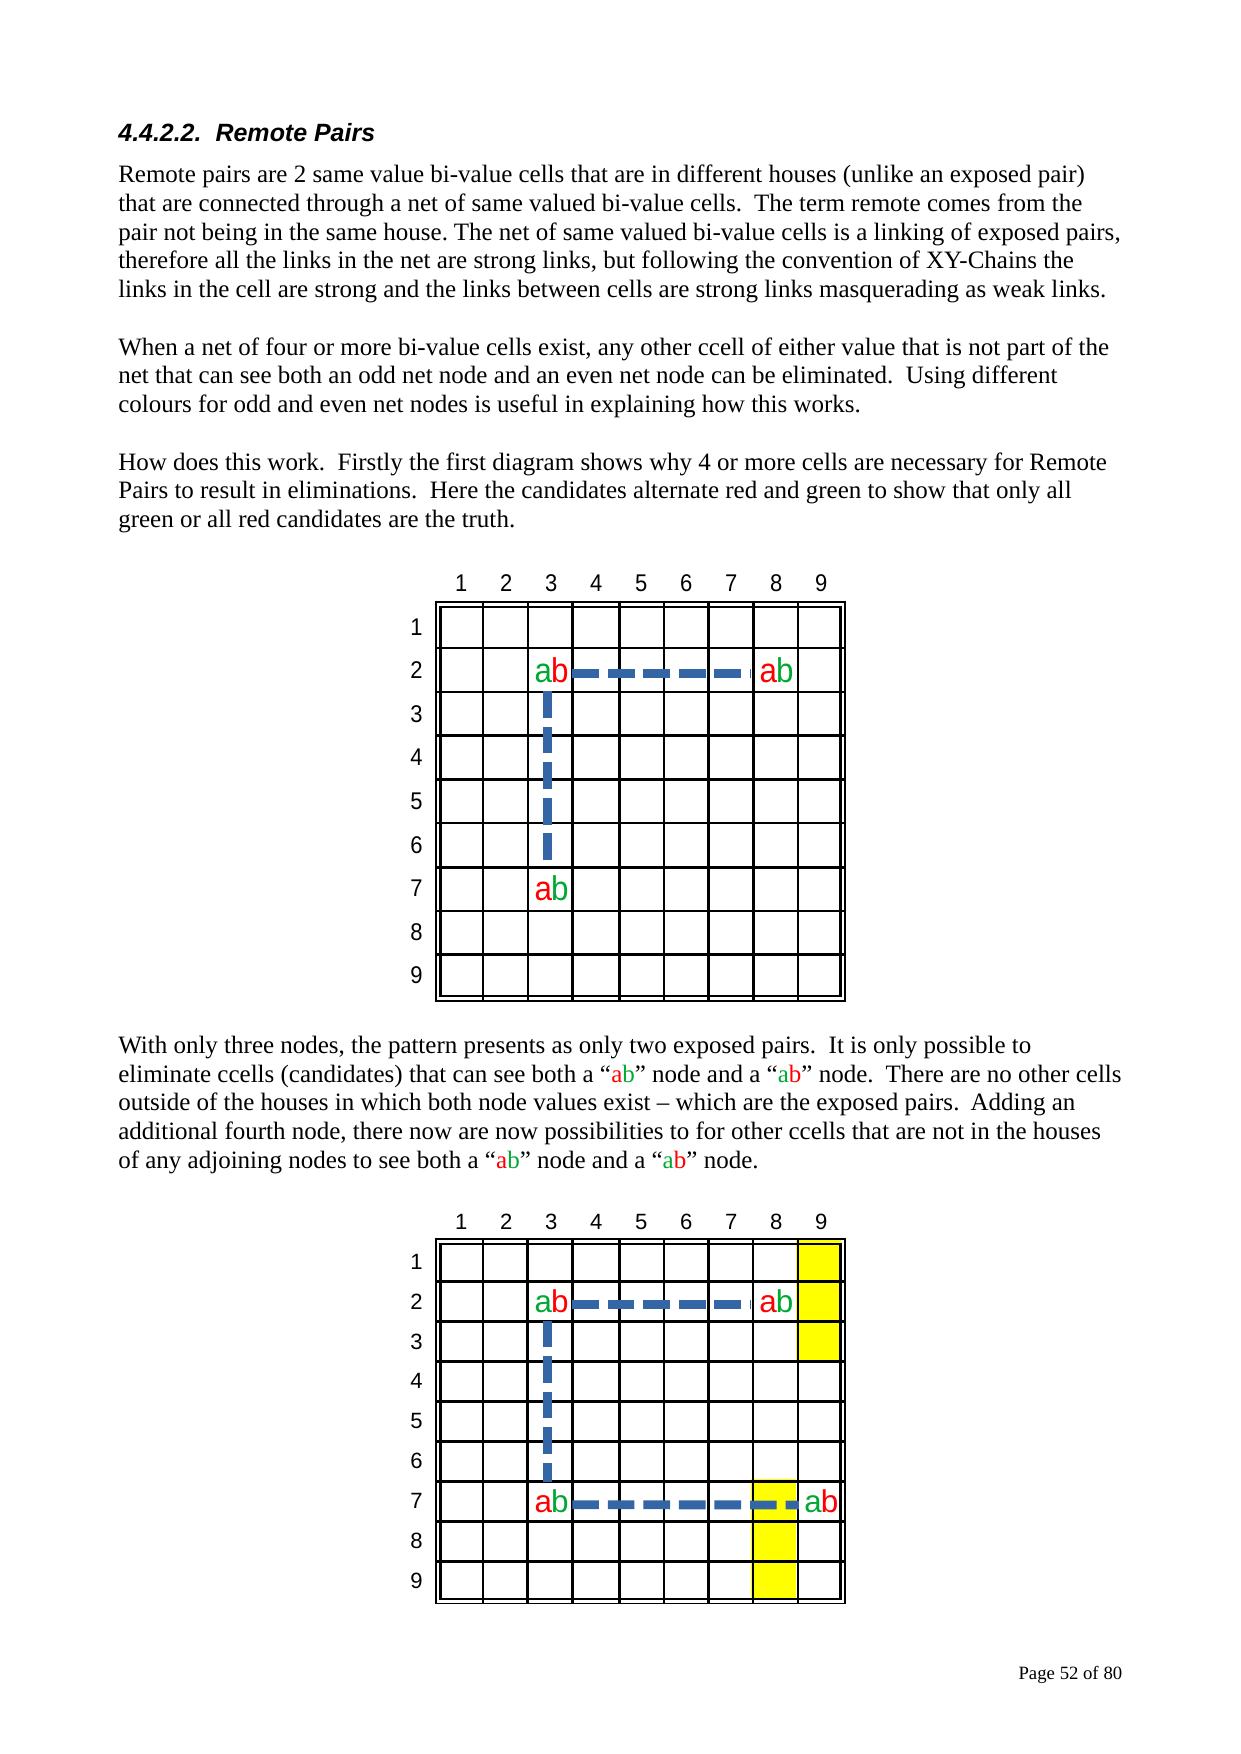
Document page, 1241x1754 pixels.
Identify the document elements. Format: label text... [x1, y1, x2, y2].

subtitle Remote Pairs [118, 118, 1122, 147]
text When a net of four or more bi-value cells exist, any other ccell of either value that is not part of the net that can see both an odd net node and an even net node can be eliminated. Using different colours for odd and even net nodes is useful in explaining how this works. [118, 332, 1122, 418]
text Remote pairs are 2 same value bi-value cells that are in different houses (unlike an exposed pair) that are connected through a net of same valued bi-value cells. The term remote comes from the pair not being in the same house. The net of same valued bi-value cells is a linking of exposed pairs, therefore all the links in the net are strong links, but following the convention of XY-Chains the links in the cell are strong and the links between cells are strong links masquerading as weak links. [118, 159, 1122, 303]
text With only three nodes, the pattern presents as only two exposed pairs. It is only possible to eliminate ccells (candidates) that can see both a “ab” node and a “ab” node. There are no other cells outside of the houses in which both node values exist – which are the exposed pairs. Adding an additional fourth node, there now are now possibilities to for other ccells that are not in the houses of any adjoining nodes to see both a “ab” node and a “ab” node. [118, 1030, 1122, 1174]
text How does this work. Firstly the first diagram shows why 4 or more cells are necessary for Remote Pairs to result in eliminations. Here the candidates alternate red and green to show that only all green or all red candidates are the truth. [118, 447, 1122, 533]
